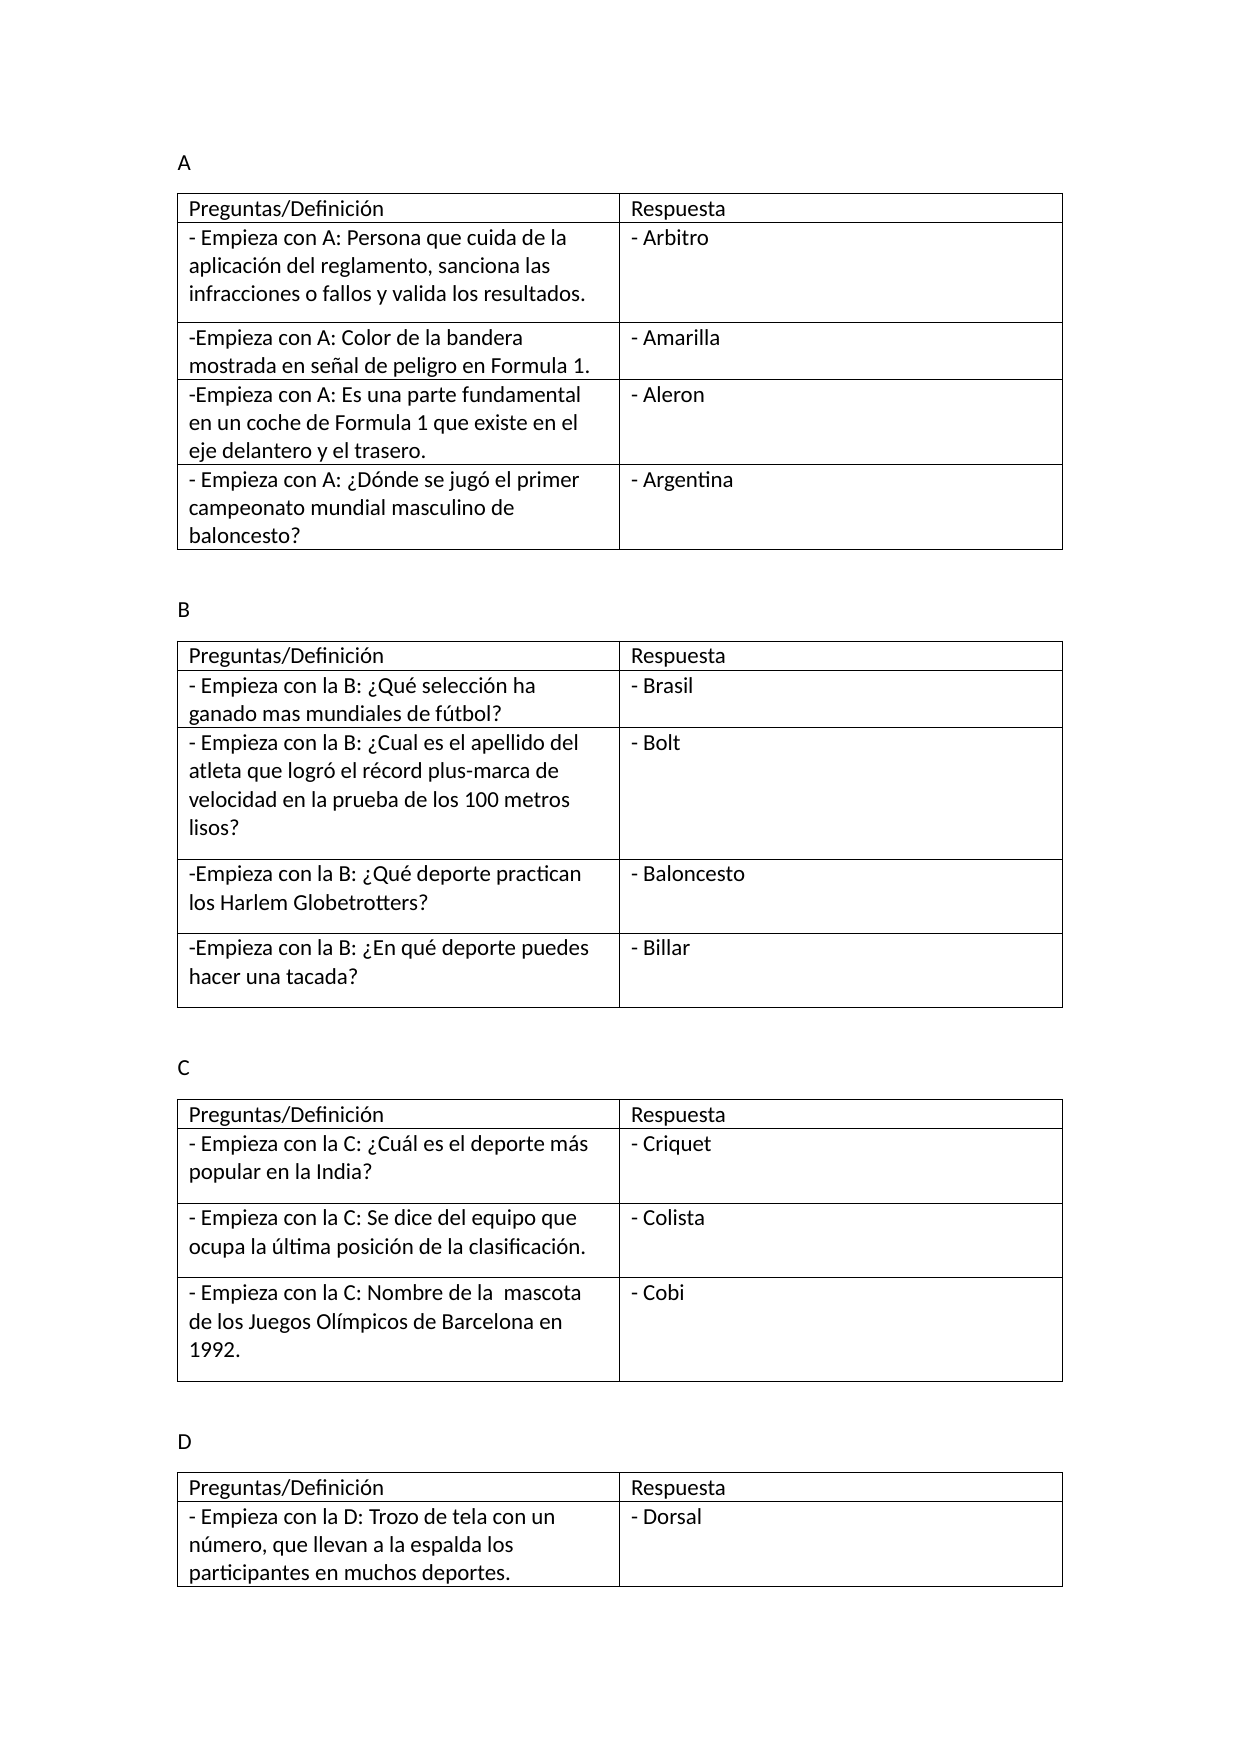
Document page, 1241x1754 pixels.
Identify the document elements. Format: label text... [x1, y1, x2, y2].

table_cell -Empieza con la B: ¿En qué deporte puedes hacer una tacada? [178, 934, 619, 1007]
table_cell - Bolt [620, 728, 1062, 859]
table_header Preguntas/Definición [178, 1100, 619, 1128]
table_cell - Empieza con la C: Nombre de la mascota de los Juegos Olímpicos de Barcelona en 1992. [178, 1278, 619, 1381]
table_cell -Empieza con A: Color de la bandera mostrada en señal de peligro en Formula 1. [178, 323, 619, 379]
table_header Respuesta [620, 194, 1062, 222]
table_cell - Baloncesto [620, 860, 1062, 933]
table_header Preguntas/Definición [178, 194, 619, 222]
table_cell - Empieza con A: ¿Dónde se jugó el primer campeonato mundial masculino de baloncesto? [178, 465, 619, 549]
text D [177, 1427, 1063, 1455]
table_header Respuesta [620, 1473, 1062, 1501]
table_cell - Empieza con la C: Se dice del equipo que ocupa la última posición de la clasificación. [178, 1204, 619, 1277]
table_cell - Brasil [620, 671, 1062, 727]
table_header Respuesta [620, 1100, 1062, 1128]
table_cell -Empieza con A: Es una parte fundamental en un coche de Formula 1 que existe en el eje delantero y el trasero. [178, 380, 619, 464]
table_cell - Empieza con la C: ¿Cuál es el deporte más popular en la India? [178, 1129, 619, 1202]
table_cell -Empieza con la B: ¿Qué deporte practican los Harlem Globetrotters? [178, 860, 619, 933]
table_cell - Criquet [620, 1129, 1062, 1202]
text A [177, 148, 1063, 176]
table_cell - Billar [620, 934, 1062, 1007]
table_cell - Argentina [620, 465, 1062, 549]
table_cell - Empieza con la D: Trozo de tela con un número, que llevan a la espalda los participantes en muchos deportes. [178, 1502, 619, 1586]
table_cell - Amarilla [620, 323, 1062, 379]
table_cell - Empieza con A: Persona que cuida de la aplicación del reglamento, sanciona las infracciones o fallos y valida los resultados. [178, 223, 619, 322]
table_cell - Colista [620, 1204, 1062, 1277]
table_cell - Arbitro [620, 223, 1062, 322]
table_header Respuesta [620, 642, 1062, 670]
table_cell - Cobi [620, 1278, 1062, 1381]
table_cell - Empieza con la B: ¿Qué selección ha ganado mas mundiales de fútbol? [178, 671, 619, 727]
table_header Preguntas/Definición [178, 642, 619, 670]
table_header Preguntas/Definición [178, 1473, 619, 1501]
text C [177, 1053, 1063, 1081]
table_cell - Empieza con la B: ¿Cual es el apellido del atleta que logró el récord plus-marca de velocidad en la prueba de los 100 metros lisos? [178, 728, 619, 859]
table_cell - Dorsal [620, 1502, 1062, 1586]
table_cell - Aleron [620, 380, 1062, 464]
text B [177, 595, 1063, 623]
